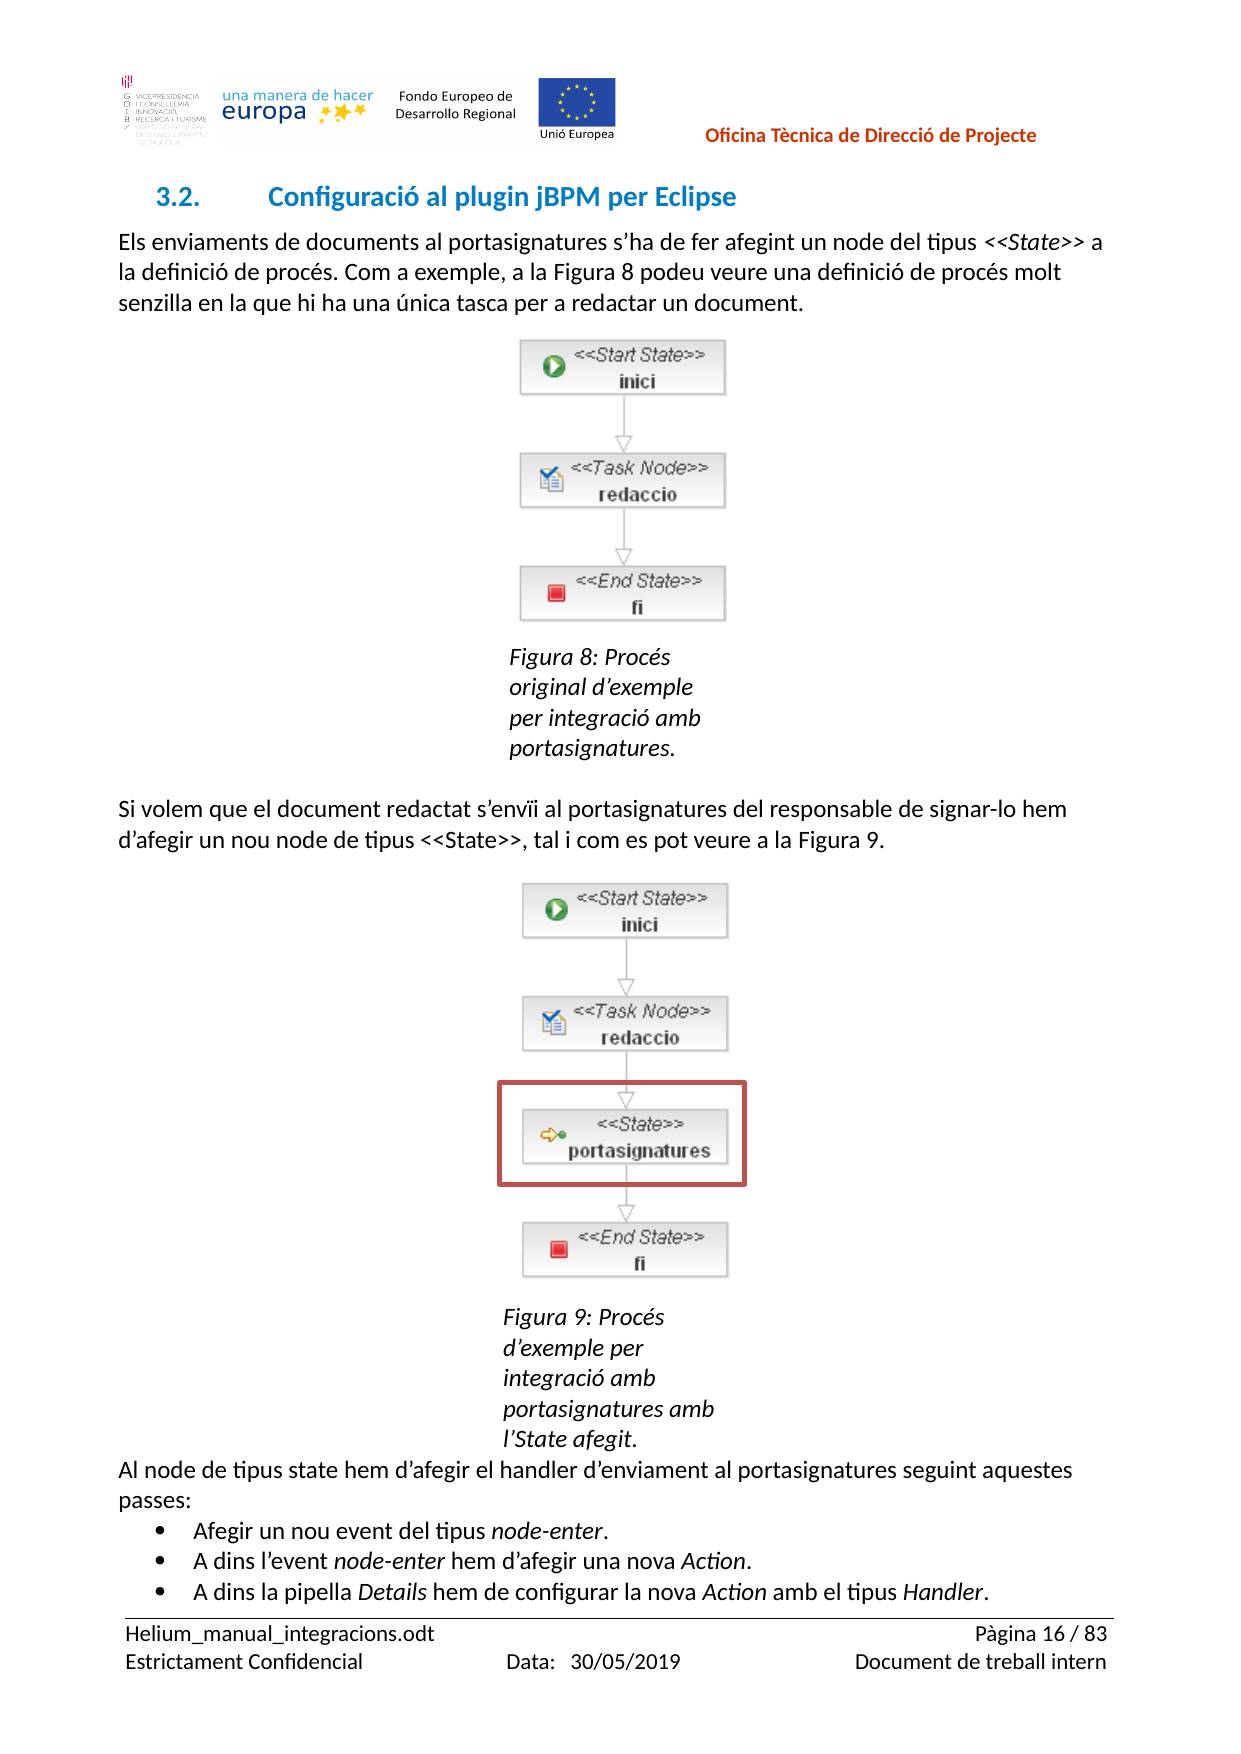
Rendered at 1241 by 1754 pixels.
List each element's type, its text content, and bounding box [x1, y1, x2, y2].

text Figura 8: Procés original d’exemple per integració amb portasignatures. [509, 635, 734, 763]
list Afegir un nou event del tipus node-enter. [156, 1515, 1122, 1546]
picture [118, 73, 213, 147]
text Els enviaments de documents al portasignatures s’ha de fer afegint un node del tipus <<State>> a la definició de procés. Com a exemple, a la Figura 8 podeu veure una definició de procés molt senzilla en la que hi ha una única tasca per a redactar un document. [118, 226, 1122, 317]
picture [219, 73, 621, 147]
list A dins la pipella Details hem de configurar la nova Action amb el tipus Handler. [156, 1576, 1122, 1607]
picture [502, 1085, 739, 1182]
text Figura 9: Procés d’exemple per integració amb portasignatures amb l’State afegit. [503, 1296, 739, 1454]
list A dins l’event node-enter hem d’afegir una nova Action. [156, 1546, 1122, 1576]
subtitle Configuració al plugin jBPM per Eclipse [155, 178, 1122, 213]
picture [502, 867, 739, 1080]
text Al node de tipus state hem d’afegir el handler d’enviament al portasignatures seguint aquestes passes: [118, 1454, 1122, 1515]
picture [502, 1187, 739, 1296]
picture [509, 330, 735, 635]
text Si volem que el document redactat s’envïi al portasignatures del responsable de signar-lo hem d’afegir un nou node de tipus <<State>>, tal i com es pot veure a la Figura 9. [118, 793, 1122, 854]
